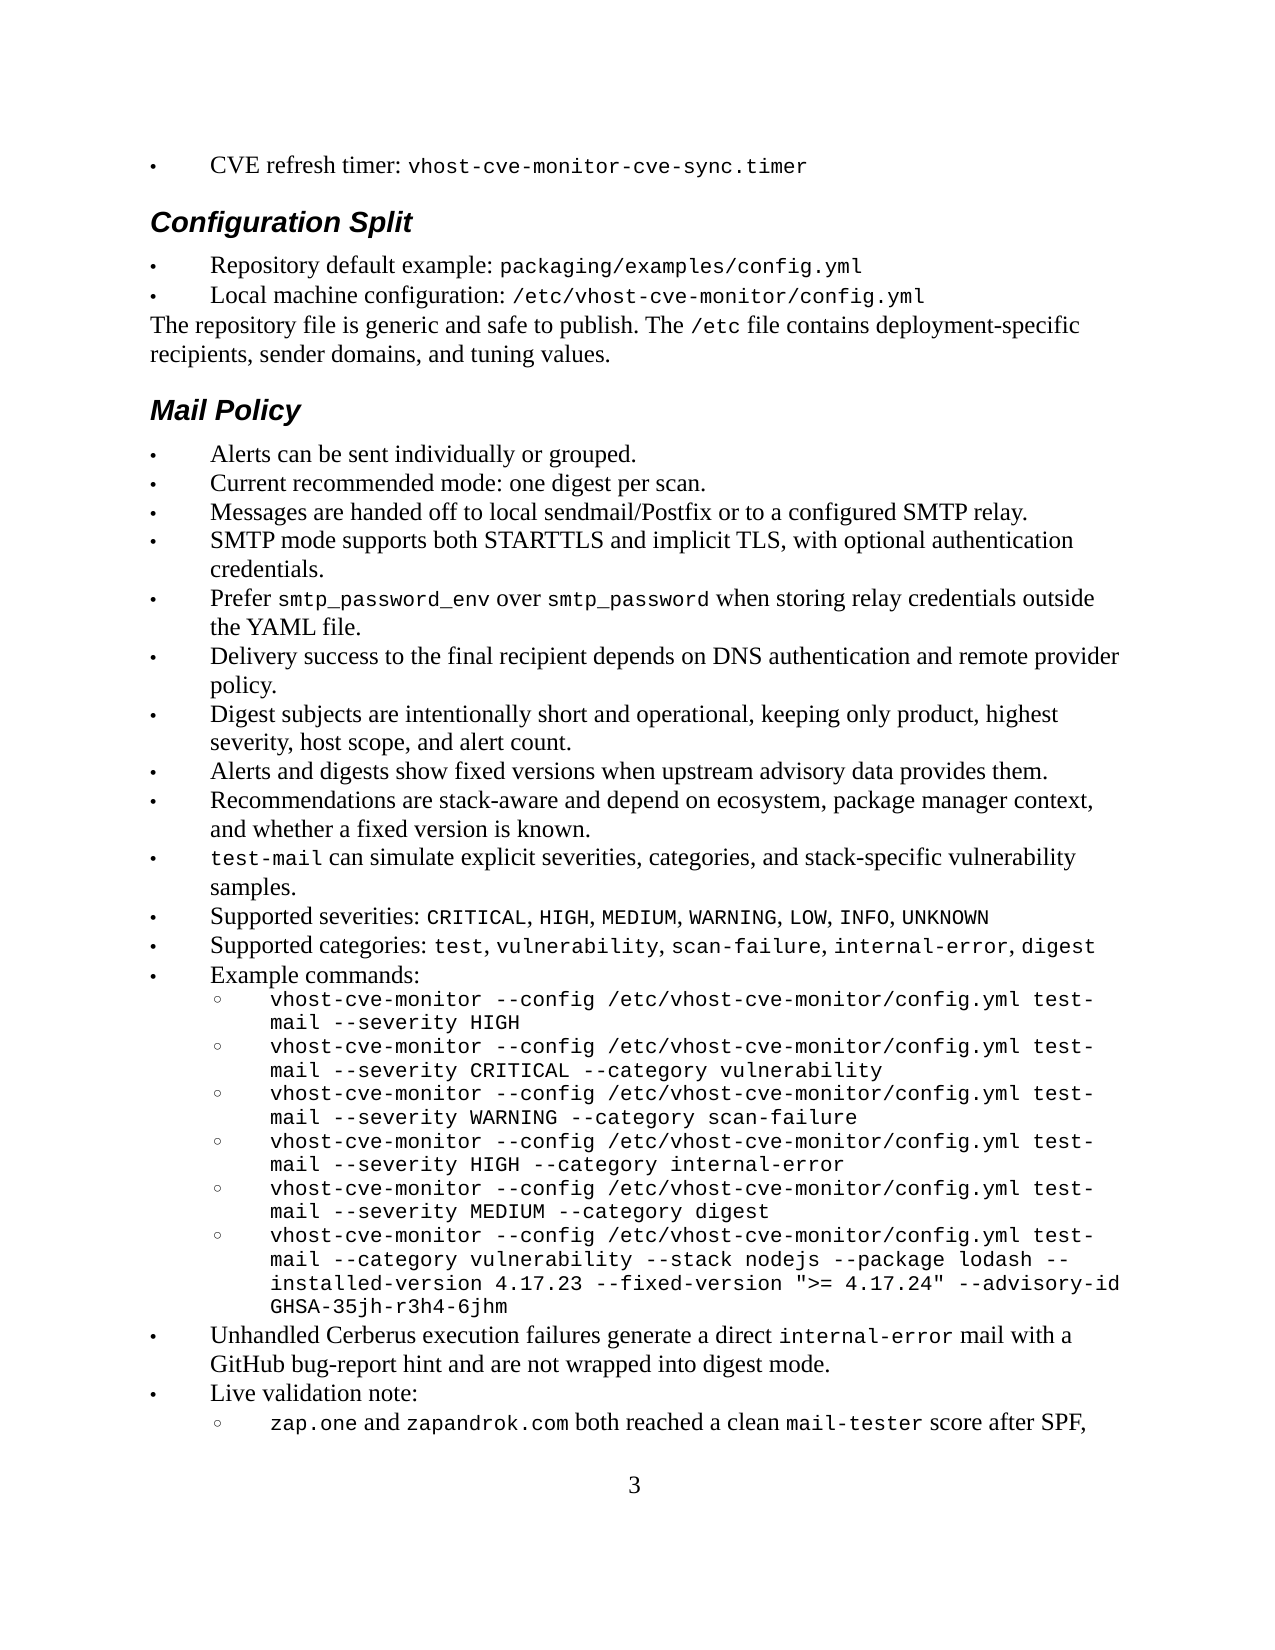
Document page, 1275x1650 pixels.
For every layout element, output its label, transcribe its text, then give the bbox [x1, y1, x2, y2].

list vhost-cve-monitor --config /etc/vhost-cve-monitor/config.yml test-mail --category vulnerability --stack nodejs --package lodash --installed-version 4.17.23 --fixed-version ">= 4.17.24" --advisory-id GHSA-35jh-r3h4-6jhm [210, 1225, 1125, 1320]
list Alerts and digests show fixed versions when upstream advisory data provides them. [150, 756, 1125, 785]
list Local machine configuration: /etc/vhost-cve-monitor/config.yml [150, 280, 1125, 310]
list Alerts can be sent individually or grouped. [150, 439, 1125, 468]
list test-mail can simulate explicit severities, categories, and stack-specific vulnerability samples. [150, 842, 1125, 901]
list SMTP mode supports both STARTTLS and implicit TLS, with optional authentication credentials. [150, 525, 1125, 583]
list Current recommended mode: one digest per scan. [150, 468, 1125, 497]
list zap.one and zapandrok.com both reached a clean mail-tester score after SPF, [210, 1407, 1125, 1436]
list vhost-cve-monitor --config /etc/vhost-cve-monitor/config.yml test-mail --severity HIGH --category internal-error [210, 1131, 1125, 1178]
list Live validation note: [150, 1378, 1125, 1407]
list Unhandled Cerberus execution failures generate a direct internal-error mail with a GitHub bug-report hint and are not wrapped into digest mode. [150, 1320, 1125, 1378]
list Delivery success to the final recipient depends on DNS authentication and remote provider policy. [150, 641, 1125, 699]
text The repository file is generic and safe to publish. The /etc file contains deployment-specific recipients, sender domains, and tuning values. [150, 310, 1125, 368]
list vhost-cve-monitor --config /etc/vhost-cve-monitor/config.yml test-mail --severity CRITICAL --category vulnerability [210, 1036, 1125, 1083]
list Prefer smtp_password_env over smtp_password when storing relay credentials outside the YAML file. [150, 583, 1125, 641]
list Recommendations are stack-aware and depend on ecosystem, package manager context, and whether a fixed version is known. [150, 785, 1125, 842]
list Supported severities: CRITICAL, HIGH, MEDIUM, WARNING, LOW, INFO, UNKNOWN [150, 901, 1125, 930]
list vhost-cve-monitor --config /etc/vhost-cve-monitor/config.yml test-mail --severity HIGH [210, 989, 1125, 1036]
list Repository default example: packaging/examples/config.yml [150, 251, 1125, 280]
list Digest subjects are intentionally short and operational, keeping only product, highest severity, host scope, and alert count. [150, 699, 1125, 756]
subtitle Configuration Split [150, 204, 1125, 238]
list vhost-cve-monitor --config /etc/vhost-cve-monitor/config.yml test-mail --severity WARNING --category scan-failure [210, 1083, 1125, 1131]
subtitle Mail Policy [150, 393, 1125, 427]
list vhost-cve-monitor --config /etc/vhost-cve-monitor/config.yml test-mail --severity MEDIUM --category digest [210, 1178, 1125, 1225]
list Example commands: [150, 960, 1125, 989]
list Messages are handed off to local sendmail/Postfix or to a configured SMTP relay. [150, 497, 1125, 525]
list CVE refresh timer: vhost-cve-monitor-cve-sync.timer [150, 150, 1125, 179]
list Supported categories: test, vulnerability, scan-failure, internal-error, digest [150, 930, 1125, 960]
